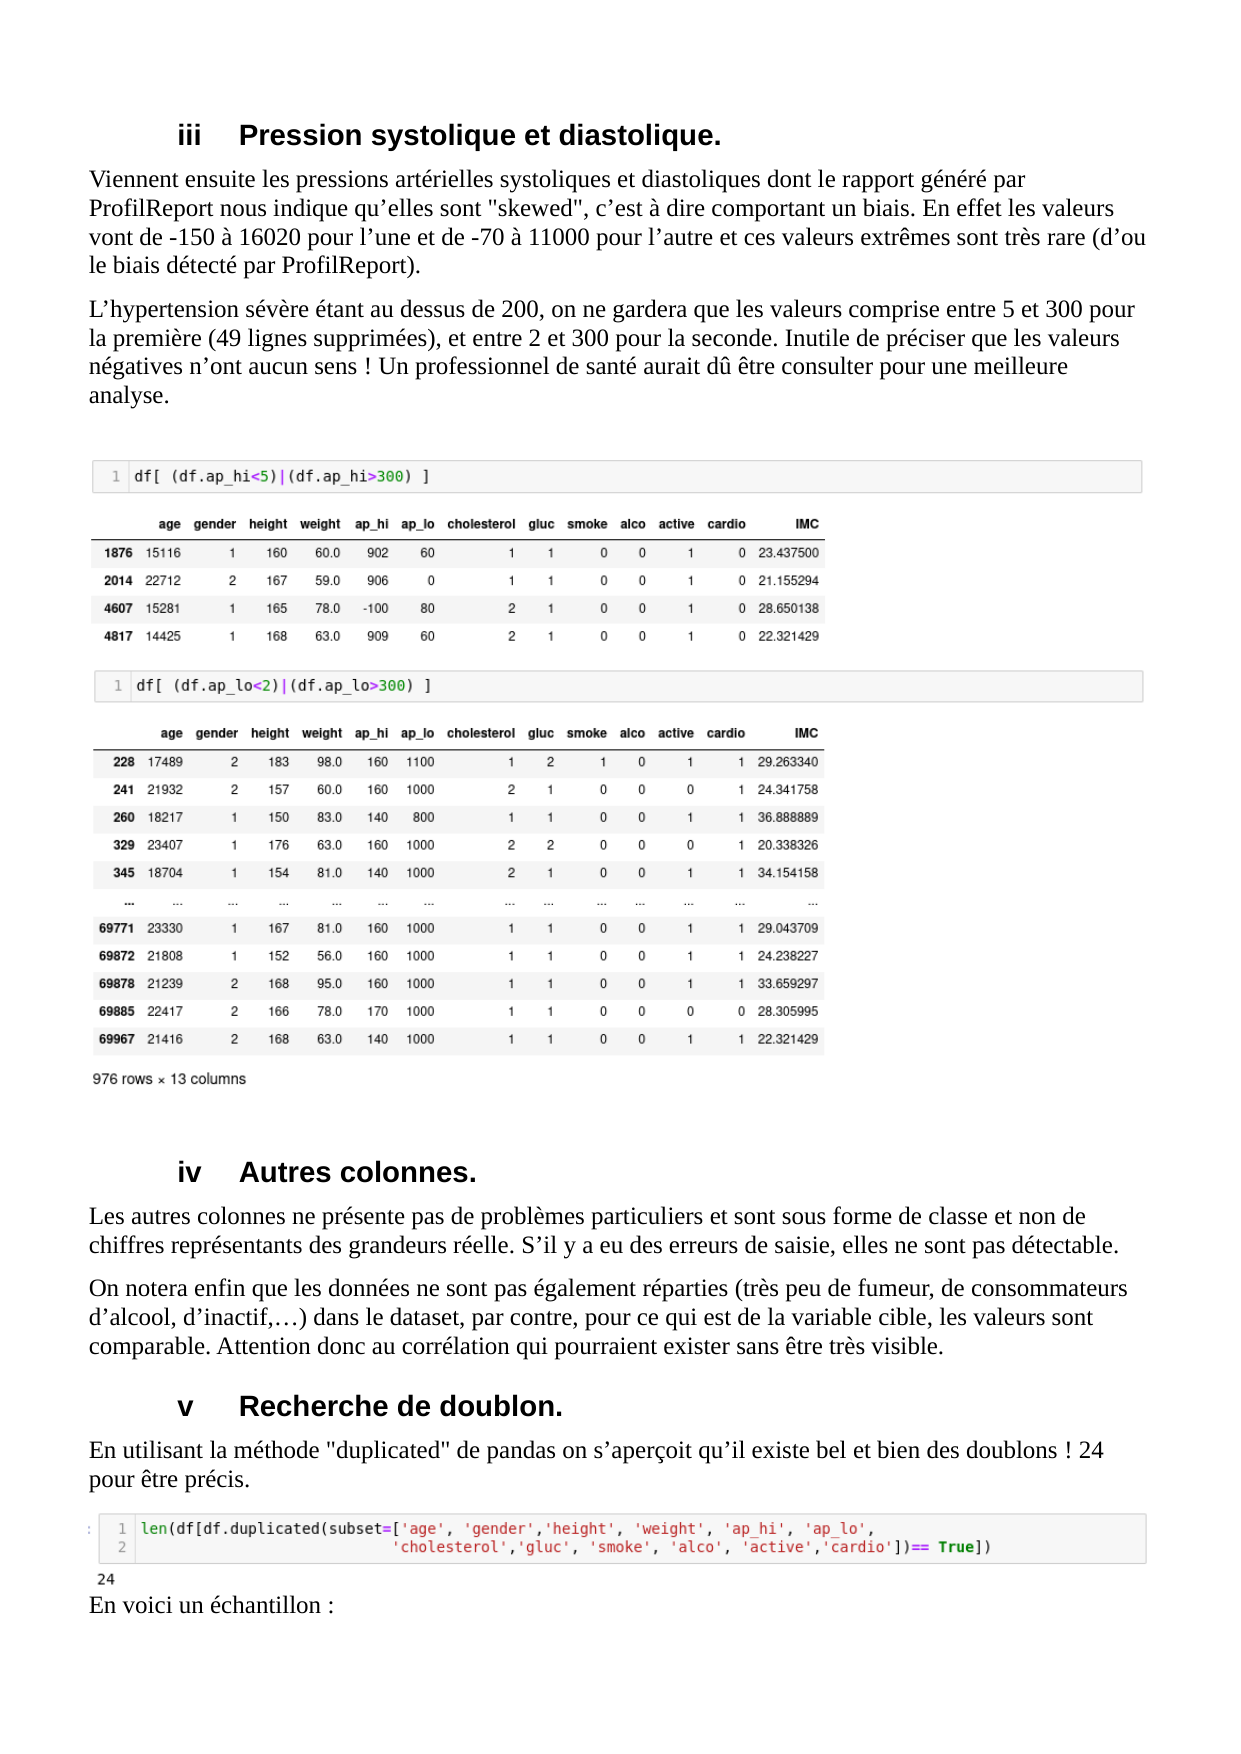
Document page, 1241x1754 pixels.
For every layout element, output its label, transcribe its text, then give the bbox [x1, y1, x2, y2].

picture [88, 458, 1152, 645]
picture [88, 663, 1152, 1098]
text Les autres colonnes ne présente pas de problèmes particuliers et sont sous forme de classe et non de chiffres représentants des grandeurs réelle. S’il y a eu des erreurs de saisie, elles ne sont pas détectable. [88, 1201, 1152, 1259]
subtitle Pression systolique et diastolique. [88, 118, 1152, 152]
text En utilisant la méthode "duplicated" de pandas on s’aperçoit qu’il existe bel et bien des doublons ! 24 pour être précis. [88, 1435, 1152, 1493]
subtitle Recherche de doublon. [88, 1389, 1152, 1423]
text L’hypertension sévère étant au dessus de 200, on ne gardera que les valeurs comprise entre 5 et 300 pour la première (49 lignes supprimées), et entre 2 et 300 pour la seconde. Inutile de préciser que les valeurs négatives n’ont aucun sens ! Un professionnel de santé aurait dû être consulter pour une meilleure analyse. [88, 294, 1152, 409]
text En voici un échantillon : [88, 1591, 1152, 1619]
text Viennent ensuite les pressions artérielles systoliques et diastoliques dont le rapport généré par ProfilReport nous indique qu’elles sont "skewed", c’est à dire comportant un biais. En effet les valeurs vont de -150 à 16020 pour l’une et de -70 à 11000 pour l’autre et ces valeurs extrêmes sont très rare (d’ou le biais détecté par ProfilReport). [88, 164, 1152, 279]
picture [88, 1507, 1152, 1591]
text On notera enfin que les données ne sont pas également réparties (très peu de fumeur, de consommateurs d’alcool, d’inactif,…) dans le dataset, par contre, pour ce qui est de la variable cible, les valeurs sont comparable. Attention donc au corrélation qui pourraient exister sans être très visible. [88, 1273, 1152, 1360]
subtitle Autres colonnes. [88, 1155, 1152, 1189]
